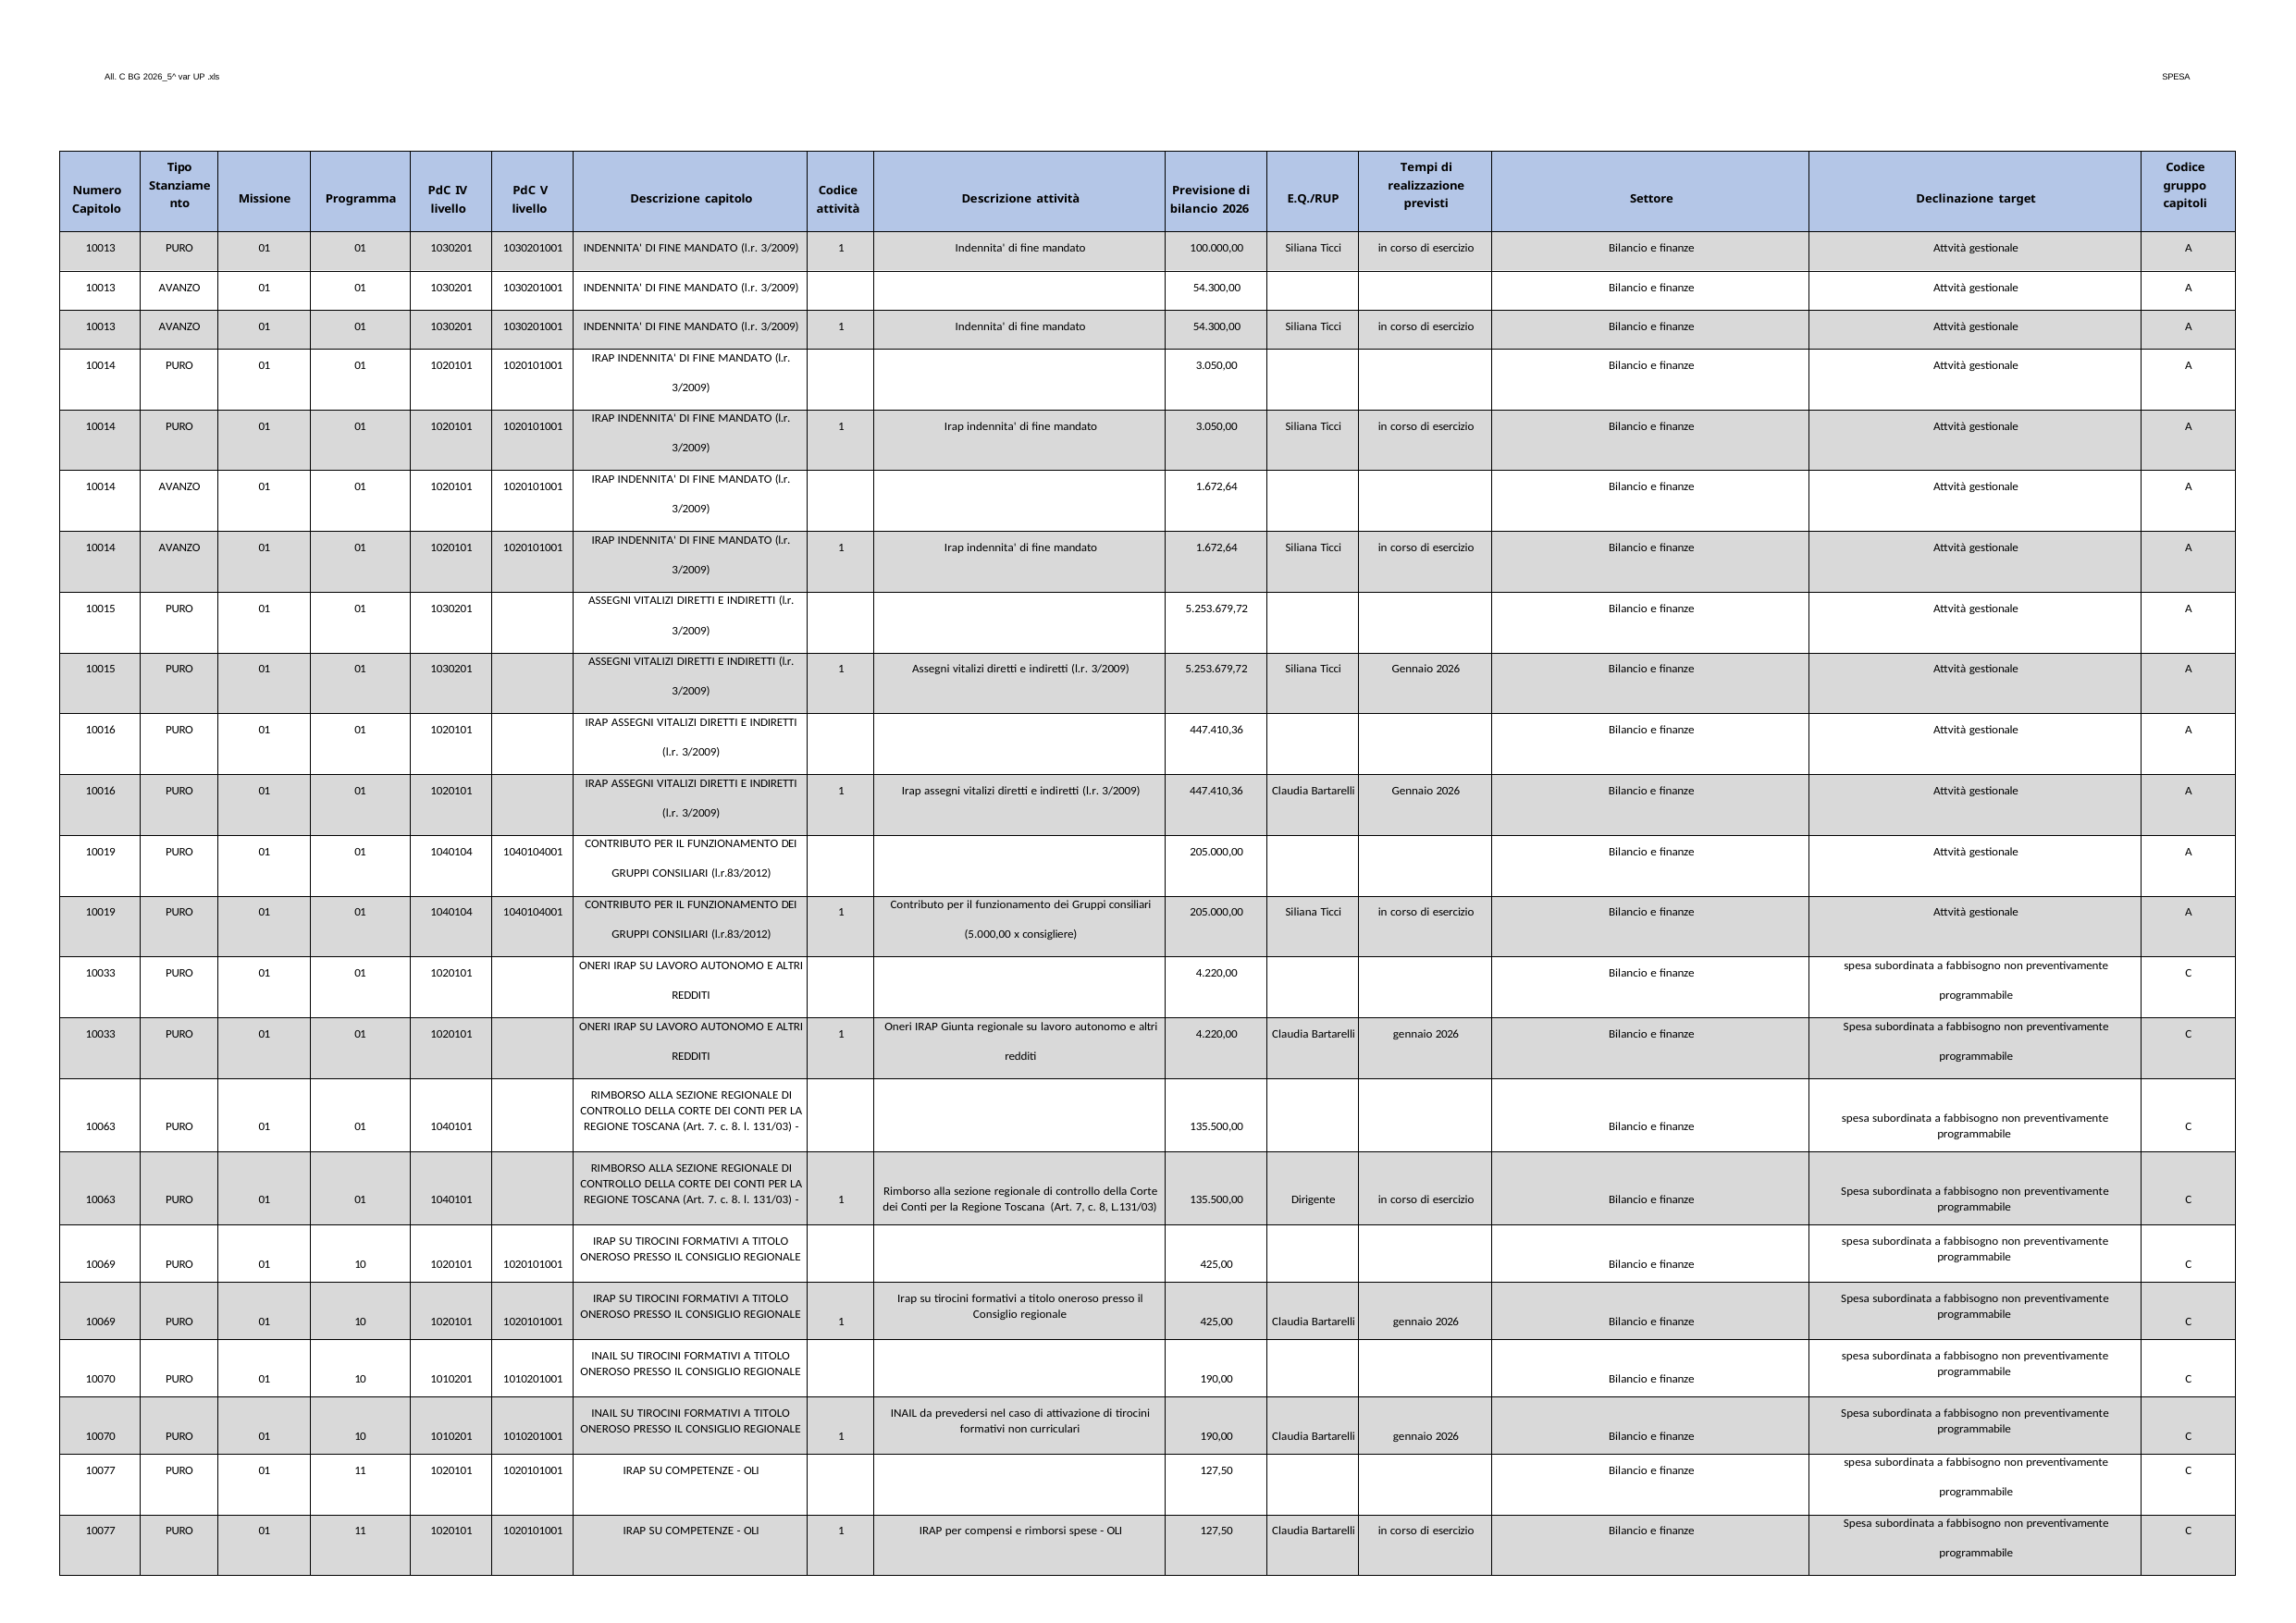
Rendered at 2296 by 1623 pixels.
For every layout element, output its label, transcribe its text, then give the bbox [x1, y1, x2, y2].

table_cell C [2142, 1018, 2235, 1078]
table_cell 1020101001 [492, 1455, 573, 1514]
table_cell 01 [218, 714, 310, 774]
table_cell 01 [311, 1079, 410, 1151]
table_cell 447.410,36 [1166, 714, 1266, 774]
table_cell 1 [808, 1516, 873, 1575]
table_cell Claudia Bartarelli [1267, 1516, 1358, 1575]
table_cell 10015 [60, 654, 140, 713]
table_cell C [2142, 1283, 2235, 1339]
table_cell PURO [141, 1455, 217, 1514]
table_cell PURO [141, 957, 217, 1017]
table_cell IRAP SU TIROCINI FORMATIVI A TITOLO ONEROSO PRESSO IL CONSIGLIO REGIONALE [574, 1283, 807, 1339]
table_cell in corso di esercizio [1359, 411, 1491, 470]
table_cell in corso di esercizio [1359, 311, 1491, 349]
table_cell 01 [218, 1152, 310, 1224]
table_cell [1267, 1455, 1358, 1514]
table_cell 10063 [60, 1152, 140, 1224]
table_cell 1030201 [411, 272, 491, 310]
table_cell 11 [311, 1516, 410, 1575]
table_cell 1020101 [411, 411, 491, 470]
table_cell Bilancio e finanze [1492, 957, 1808, 1017]
table_cell 10016 [60, 714, 140, 774]
table_cell 01 [218, 1283, 310, 1339]
table_cell [808, 350, 873, 410]
table_cell [874, 1225, 1165, 1282]
table_header Previsione di bilancio 2026 [1166, 152, 1266, 231]
table_cell [874, 350, 1165, 410]
table_cell [808, 1225, 873, 1282]
table_cell [1267, 1079, 1358, 1151]
table_cell Siliana Ticci [1267, 411, 1358, 470]
table_cell 10033 [60, 957, 140, 1017]
table_cell 54.300,00 [1166, 311, 1266, 349]
table_cell 1020101 [411, 1018, 491, 1078]
table_cell 01 [218, 1018, 310, 1078]
table_cell Irap indennita' di fine mandato [874, 411, 1165, 470]
table_cell [492, 1079, 573, 1151]
table_cell 1040104 [411, 897, 491, 956]
table_cell IRAP ASSEGNI VITALIZI DIRETTI E INDIRETTI (l.r. 3/2009) [574, 775, 807, 835]
table_cell 01 [311, 350, 410, 410]
table_cell INAIL SU TIROCINI FORMATIVI A TITOLO ONEROSO PRESSO IL CONSIGLIO REGIONALE [574, 1397, 807, 1454]
table_cell 1 [808, 311, 873, 349]
table_cell [874, 714, 1165, 774]
table_cell [1359, 1079, 1491, 1151]
table_cell [874, 471, 1165, 531]
table_header Descrizione attività [874, 152, 1165, 231]
table_cell Attvità gestionale [1809, 897, 2141, 956]
table_cell gennaio 2026 [1359, 1018, 1491, 1078]
table_cell [1359, 836, 1491, 895]
table_cell [1359, 350, 1491, 410]
table_cell 1010201 [411, 1397, 491, 1454]
table_cell 1 [808, 1397, 873, 1454]
table_cell Bilancio e finanze [1492, 1225, 1808, 1282]
table_cell RIMBORSO ALLA SEZIONE REGIONALE DI CONTROLLO DELLA CORTE DEI CONTI PER LA REGIONE TOSCANA (Art. 7. c. 8. l. 131/03) - [574, 1152, 807, 1224]
table_cell A [2142, 471, 2235, 531]
table_cell 10014 [60, 350, 140, 410]
table_cell 1 [808, 1152, 873, 1224]
table_cell 01 [218, 593, 310, 653]
table_cell PURO [141, 1152, 217, 1224]
table_cell AVANZO [141, 471, 217, 531]
table_header Numero Capitolo [60, 152, 140, 231]
table_cell 01 [218, 957, 310, 1017]
table_cell spesa subordinata a fabbisogno non preventivamente programmabile [1809, 957, 2141, 1017]
table_cell 1 [808, 411, 873, 470]
table_cell Bilancio e finanze [1492, 1283, 1808, 1339]
table_header Codice gruppo capitoli [2142, 152, 2235, 231]
table_cell PURO [141, 232, 217, 270]
table_cell 1020101 [411, 471, 491, 531]
table_cell 3.050,00 [1166, 350, 1266, 410]
table_header PdC IV livello [411, 152, 491, 231]
table_cell 1030201 [411, 654, 491, 713]
table_cell 01 [311, 411, 410, 470]
table_cell 01 [311, 897, 410, 956]
table_cell 01 [218, 232, 310, 270]
table_cell gennaio 2026 [1359, 1397, 1491, 1454]
table_cell Oneri IRAP Giunta regionale su lavoro autonomo e altri redditi [874, 1018, 1165, 1078]
table_cell Assegni vitalizi diretti e indiretti (l.r. 3/2009) [874, 654, 1165, 713]
table_cell 1040101 [411, 1152, 491, 1224]
table_cell Bilancio e finanze [1492, 654, 1808, 713]
table_cell [1359, 1455, 1491, 1514]
table_cell CONTRIBUTO PER IL FUNZIONAMENTO DEI GRUPPI CONSILIARI (l.r.83/2012) [574, 897, 807, 956]
table_cell 1040104 [411, 836, 491, 895]
table_cell PURO [141, 1340, 217, 1396]
table_cell 01 [311, 471, 410, 531]
table_cell Siliana Ticci [1267, 897, 1358, 956]
table_cell [492, 1018, 573, 1078]
table_cell AVANZO [141, 311, 217, 349]
table_cell 1 [808, 1283, 873, 1339]
table_cell 3.050,00 [1166, 411, 1266, 470]
table_cell 1020101 [411, 957, 491, 1017]
table_cell in corso di esercizio [1359, 232, 1491, 270]
table_cell in corso di esercizio [1359, 1516, 1491, 1575]
table_cell 10070 [60, 1397, 140, 1454]
table_cell A [2142, 775, 2235, 835]
table_cell 01 [311, 654, 410, 713]
table_cell 10077 [60, 1516, 140, 1575]
table_cell Siliana Ticci [1267, 654, 1358, 713]
table_cell Bilancio e finanze [1492, 1018, 1808, 1078]
table_cell 1020101 [411, 350, 491, 410]
table_cell 10069 [60, 1225, 140, 1282]
table_cell 01 [311, 775, 410, 835]
table_cell [808, 957, 873, 1017]
table_cell PURO [141, 775, 217, 835]
table_cell 5.253.679,72 [1166, 593, 1266, 653]
table_cell Attvità gestionale [1809, 836, 2141, 895]
table_cell [1359, 1225, 1491, 1282]
table_cell PURO [141, 714, 217, 774]
table_cell Irap su tirocini formativi a titolo oneroso presso il Consiglio regionale [874, 1283, 1165, 1339]
table_cell A [2142, 714, 2235, 774]
table_cell Siliana Ticci [1267, 532, 1358, 592]
table_cell 01 [218, 897, 310, 956]
table_cell PURO [141, 411, 217, 470]
table_cell C [2142, 1225, 2235, 1282]
table_cell A [2142, 350, 2235, 410]
table_cell 01 [311, 532, 410, 592]
table_cell 01 [218, 1397, 310, 1454]
table_cell 190,00 [1166, 1397, 1266, 1454]
table_cell Bilancio e finanze [1492, 775, 1808, 835]
table_cell PURO [141, 654, 217, 713]
table_cell C [2142, 1340, 2235, 1396]
table_cell 01 [311, 272, 410, 310]
table_cell [1359, 593, 1491, 653]
table_cell PURO [141, 350, 217, 410]
table_cell PURO [141, 1225, 217, 1282]
table_cell 425,00 [1166, 1225, 1266, 1282]
table_cell IRAP SU COMPETENZE - OLI [574, 1455, 807, 1514]
table_cell 01 [218, 1340, 310, 1396]
table_cell Bilancio e finanze [1492, 411, 1808, 470]
table_cell 10033 [60, 1018, 140, 1078]
table_cell [808, 593, 873, 653]
table_cell Bilancio e finanze [1492, 1152, 1808, 1224]
table_cell INDENNITA' DI FINE MANDATO (l.r. 3/2009) [574, 272, 807, 310]
table_cell 1030201001 [492, 272, 573, 310]
table_cell 1 [808, 1018, 873, 1078]
table_cell spesa subordinata a fabbisogno non preventivamente programmabile [1809, 1225, 2141, 1282]
table_header Codice attività [808, 152, 873, 231]
table_cell [1359, 471, 1491, 531]
table_cell ONERI IRAP SU LAVORO AUTONOMO E ALTRI REDDITI [574, 1018, 807, 1078]
table_cell A [2142, 411, 2235, 470]
table_header PdC V livello [492, 152, 573, 231]
table_cell 10013 [60, 311, 140, 349]
table_cell C [2142, 1152, 2235, 1224]
table_cell IRAP INDENNITA' DI FINE MANDATO (l.r. 3/2009) [574, 532, 807, 592]
table_cell Bilancio e finanze [1492, 1397, 1808, 1454]
table_cell [874, 957, 1165, 1017]
table_cell 1020101001 [492, 350, 573, 410]
table_cell PURO [141, 1516, 217, 1575]
table_cell 1020101001 [492, 411, 573, 470]
table_cell 205.000,00 [1166, 836, 1266, 895]
table_cell Attvità gestionale [1809, 311, 2141, 349]
table_cell 1030201 [411, 311, 491, 349]
table_cell Attvità gestionale [1809, 350, 2141, 410]
table_cell 1020101 [411, 775, 491, 835]
table_cell C [2142, 1516, 2235, 1575]
table_cell 10070 [60, 1340, 140, 1396]
table_cell 01 [218, 775, 310, 835]
table_cell Bilancio e finanze [1492, 1455, 1808, 1514]
table_cell 447.410,36 [1166, 775, 1266, 835]
table_cell PURO [141, 593, 217, 653]
table_cell [1359, 957, 1491, 1017]
table_cell 1 [808, 532, 873, 592]
table_cell 10014 [60, 532, 140, 592]
table_cell [1267, 836, 1358, 895]
table_cell 1020101 [411, 1455, 491, 1514]
table_cell 10 [311, 1340, 410, 1396]
table_cell 1020101 [411, 532, 491, 592]
table_cell 1010201001 [492, 1340, 573, 1396]
table_cell gennaio 2026 [1359, 1283, 1491, 1339]
table_cell Siliana Ticci [1267, 311, 1358, 349]
table_cell [1267, 272, 1358, 310]
table_cell Attvità gestionale [1809, 411, 2141, 470]
table_cell [874, 272, 1165, 310]
table_cell [808, 714, 873, 774]
table_cell [1267, 350, 1358, 410]
table_cell 1040104001 [492, 836, 573, 895]
table_cell 1020101001 [492, 532, 573, 592]
table_cell 1020101001 [492, 1516, 573, 1575]
table_cell Spesa subordinata a fabbisogno non preventivamente programmabile [1809, 1397, 2141, 1454]
table_cell Bilancio e finanze [1492, 714, 1808, 774]
table_cell 01 [311, 1018, 410, 1078]
table_cell Dirigente [1267, 1152, 1358, 1224]
table_cell 1020101 [411, 1225, 491, 1282]
table_cell [1267, 957, 1358, 1017]
table_cell 1 [808, 232, 873, 270]
table_cell Attvità gestionale [1809, 471, 2141, 531]
table_cell Indennita' di fine mandato [874, 311, 1165, 349]
table_cell 10 [311, 1283, 410, 1339]
table_cell 1020101 [411, 1516, 491, 1575]
table_cell spesa subordinata a fabbisogno non preventivamente programmabile [1809, 1079, 2141, 1151]
table_cell 425,00 [1166, 1283, 1266, 1339]
table_cell Bilancio e finanze [1492, 532, 1808, 592]
table_cell Rimborso alla sezione regionale di controllo della Corte dei Conti per la Regione Toscana (Art. 7, c. 8, L.131/03) [874, 1152, 1165, 1224]
table_cell 01 [218, 654, 310, 713]
table_cell spesa subordinata a fabbisogno non preventivamente programmabile [1809, 1340, 2141, 1396]
table_cell Attvità gestionale [1809, 232, 2141, 270]
table_cell 1020101001 [492, 1225, 573, 1282]
table_cell in corso di esercizio [1359, 532, 1491, 592]
table_cell Bilancio e finanze [1492, 836, 1808, 895]
table_cell 135.500,00 [1166, 1079, 1266, 1151]
table_cell 10016 [60, 775, 140, 835]
table_cell 10019 [60, 836, 140, 895]
table_cell A [2142, 593, 2235, 653]
table_cell 01 [218, 411, 310, 470]
table_cell 01 [311, 836, 410, 895]
table_cell Attvità gestionale [1809, 593, 2141, 653]
table_cell [808, 836, 873, 895]
table_cell 5.253.679,72 [1166, 654, 1266, 713]
table_cell 01 [311, 714, 410, 774]
table_cell A [2142, 532, 2235, 592]
table_cell 01 [311, 593, 410, 653]
table_cell 10 [311, 1397, 410, 1454]
table_cell 01 [218, 272, 310, 310]
table_cell 01 [311, 232, 410, 270]
table_cell [808, 272, 873, 310]
table_cell 01 [218, 1455, 310, 1514]
table_cell A [2142, 311, 2235, 349]
table_cell 10077 [60, 1455, 140, 1514]
table_cell Bilancio e finanze [1492, 593, 1808, 653]
table_cell INDENNITA' DI FINE MANDATO (l.r. 3/2009) [574, 311, 807, 349]
table_cell [874, 1455, 1165, 1514]
table_cell Siliana Ticci [1267, 232, 1358, 270]
table_cell 1030201001 [492, 232, 573, 270]
table_cell 205.000,00 [1166, 897, 1266, 956]
table_cell Bilancio e finanze [1492, 232, 1808, 270]
table_cell 01 [218, 532, 310, 592]
table_cell 01 [311, 311, 410, 349]
table_cell [874, 1079, 1165, 1151]
table_cell 01 [218, 1516, 310, 1575]
table_cell [808, 1455, 873, 1514]
table_cell Bilancio e finanze [1492, 311, 1808, 349]
table_cell A [2142, 897, 2235, 956]
table_cell CONTRIBUTO PER IL FUNZIONAMENTO DEI GRUPPI CONSILIARI (l.r.83/2012) [574, 836, 807, 895]
table_cell A [2142, 232, 2235, 270]
table_cell 01 [218, 1225, 310, 1282]
table_cell 1040104001 [492, 897, 573, 956]
table_cell [1267, 1340, 1358, 1396]
table_cell Spesa subordinata a fabbisogno non preventivamente programmabile [1809, 1152, 2141, 1224]
table_header Settore [1492, 152, 1808, 231]
table_cell [492, 775, 573, 835]
table_cell INAIL SU TIROCINI FORMATIVI A TITOLO ONEROSO PRESSO IL CONSIGLIO REGIONALE [574, 1340, 807, 1396]
table_cell 1030201001 [492, 311, 573, 349]
table_cell 01 [218, 836, 310, 895]
table_cell PURO [141, 1397, 217, 1454]
table_cell AVANZO [141, 272, 217, 310]
table_cell [874, 836, 1165, 895]
table_cell PURO [141, 1079, 217, 1151]
table_cell Claudia Bartarelli [1267, 775, 1358, 835]
table_cell [1267, 714, 1358, 774]
table_cell 1030201 [411, 593, 491, 653]
table_cell 1020101001 [492, 1283, 573, 1339]
table_cell 1020101001 [492, 471, 573, 531]
table_cell [1359, 272, 1491, 310]
table_cell [1267, 593, 1358, 653]
table_cell Bilancio e finanze [1492, 1079, 1808, 1151]
table_cell 10063 [60, 1079, 140, 1151]
table_cell 10 [311, 1225, 410, 1282]
table_cell 135.500,00 [1166, 1152, 1266, 1224]
table_cell [1267, 1225, 1358, 1282]
table_cell 1010201001 [492, 1397, 573, 1454]
table_cell C [2142, 1397, 2235, 1454]
table_cell in corso di esercizio [1359, 897, 1491, 956]
table_cell 10013 [60, 272, 140, 310]
table_header Tipo Stanziame nto [141, 152, 217, 231]
table_cell ASSEGNI VITALIZI DIRETTI E INDIRETTI (l.r. 3/2009) [574, 654, 807, 713]
table_cell Gennaio 2026 [1359, 654, 1491, 713]
table_cell [874, 593, 1165, 653]
table_cell A [2142, 654, 2235, 713]
table_cell [492, 593, 573, 653]
table_cell PURO [141, 897, 217, 956]
table_cell 127,50 [1166, 1516, 1266, 1575]
table_cell 1030201 [411, 232, 491, 270]
table_cell [492, 654, 573, 713]
table_cell Attvità gestionale [1809, 714, 2141, 774]
table_cell ONERI IRAP SU LAVORO AUTONOMO E ALTRI REDDITI [574, 957, 807, 1017]
table_cell 1.672,64 [1166, 532, 1266, 592]
table_cell [808, 1340, 873, 1396]
table_cell 1040101 [411, 1079, 491, 1151]
table_cell IRAP SU COMPETENZE - OLI [574, 1516, 807, 1575]
table_header E.Q./RUP [1267, 152, 1358, 231]
table_header Missione [218, 152, 310, 231]
table_cell Spesa subordinata a fabbisogno non preventivamente programmabile [1809, 1283, 2141, 1339]
table_cell IRAP ASSEGNI VITALIZI DIRETTI E INDIRETTI (l.r. 3/2009) [574, 714, 807, 774]
table_cell 127,50 [1166, 1455, 1266, 1514]
table_cell 10014 [60, 411, 140, 470]
table_cell IRAP per compensi e rimborsi spese - OLI [874, 1516, 1165, 1575]
table_cell Bilancio e finanze [1492, 1340, 1808, 1396]
table_cell A [2142, 272, 2235, 310]
table_cell Attvità gestionale [1809, 775, 2141, 835]
table_cell Spesa subordinata a fabbisogno non preventivamente programmabile [1809, 1516, 2141, 1575]
table_cell 10013 [60, 232, 140, 270]
table_cell IRAP SU TIROCINI FORMATIVI A TITOLO ONEROSO PRESSO IL CONSIGLIO REGIONALE [574, 1225, 807, 1282]
table_cell [1359, 1340, 1491, 1396]
table_cell ASSEGNI VITALIZI DIRETTI E INDIRETTI (l.r. 3/2009) [574, 593, 807, 653]
table_cell 01 [218, 1079, 310, 1151]
table_cell Attvità gestionale [1809, 654, 2141, 713]
table_cell 1020101 [411, 714, 491, 774]
table_cell 1.672,64 [1166, 471, 1266, 531]
table_cell A [2142, 836, 2235, 895]
table_cell INDENNITA' DI FINE MANDATO (l.r. 3/2009) [574, 232, 807, 270]
table_cell [492, 957, 573, 1017]
table_cell 100.000,00 [1166, 232, 1266, 270]
table_cell [492, 714, 573, 774]
table_cell 1 [808, 775, 873, 835]
table_cell 54.300,00 [1166, 272, 1266, 310]
table_cell [1359, 714, 1491, 774]
table_cell Spesa subordinata a fabbisogno non preventivamente programmabile [1809, 1018, 2141, 1078]
table_cell PURO [141, 836, 217, 895]
table_cell 11 [311, 1455, 410, 1514]
table_cell 1 [808, 654, 873, 713]
table_cell 01 [311, 1152, 410, 1224]
table_cell 190,00 [1166, 1340, 1266, 1396]
table_cell Attvità gestionale [1809, 532, 2141, 592]
table_cell in corso di esercizio [1359, 1152, 1491, 1224]
table_cell 10069 [60, 1283, 140, 1339]
table_cell 10015 [60, 593, 140, 653]
table_cell INAIL da prevedersi nel caso di attivazione di tirocini formativi non curriculari [874, 1397, 1165, 1454]
table_cell RIMBORSO ALLA SEZIONE REGIONALE DI CONTROLLO DELLA CORTE DEI CONTI PER LA REGIONE TOSCANA (Art. 7. c. 8. l. 131/03) - [574, 1079, 807, 1151]
table_cell 01 [218, 350, 310, 410]
table_cell 1020101 [411, 1283, 491, 1339]
table_cell 4.220,00 [1166, 1018, 1266, 1078]
table_cell Bilancio e finanze [1492, 1516, 1808, 1575]
table_cell [808, 1079, 873, 1151]
table_cell Indennita' di fine mandato [874, 232, 1165, 270]
table_cell IRAP INDENNITA' DI FINE MANDATO (l.r. 3/2009) [574, 350, 807, 410]
table_cell Bilancio e finanze [1492, 272, 1808, 310]
table_cell Bilancio e finanze [1492, 350, 1808, 410]
table_cell Claudia Bartarelli [1267, 1018, 1358, 1078]
table_cell Bilancio e finanze [1492, 471, 1808, 531]
table_cell [1267, 471, 1358, 531]
table_cell [874, 1340, 1165, 1396]
table_cell Claudia Bartarelli [1267, 1283, 1358, 1339]
table_cell Bilancio e finanze [1492, 897, 1808, 956]
table_cell Irap assegni vitalizi diretti e indiretti (l.r. 3/2009) [874, 775, 1165, 835]
table_cell Irap indennita' di fine mandato [874, 532, 1165, 592]
table_cell [808, 471, 873, 531]
table_cell 01 [218, 311, 310, 349]
table_cell 01 [311, 957, 410, 1017]
table_cell Claudia Bartarelli [1267, 1397, 1358, 1454]
table_cell Gennaio 2026 [1359, 775, 1491, 835]
table_cell PURO [141, 1283, 217, 1339]
table_cell 01 [218, 471, 310, 531]
table_cell 1010201 [411, 1340, 491, 1396]
table_header Declinazione target [1809, 152, 2141, 231]
table_cell Contributo per il funzionamento dei Gruppi consiliari (5.000,00 x consigliere) [874, 897, 1165, 956]
table_cell C [2142, 1079, 2235, 1151]
table_header Descrizione capitolo [574, 152, 807, 231]
table_cell PURO [141, 1018, 217, 1078]
table_cell 1 [808, 897, 873, 956]
table_header Programma [311, 152, 410, 231]
table_cell AVANZO [141, 532, 217, 592]
table_cell 10014 [60, 471, 140, 531]
table_cell IRAP INDENNITA' DI FINE MANDATO (l.r. 3/2009) [574, 471, 807, 531]
table_header Tempi di realizzazione previsti [1359, 152, 1491, 231]
table_cell spesa subordinata a fabbisogno non preventivamente programmabile [1809, 1455, 2141, 1514]
table_cell [492, 1152, 573, 1224]
table_cell 10019 [60, 897, 140, 956]
table_cell C [2142, 1455, 2235, 1514]
table_cell IRAP INDENNITA' DI FINE MANDATO (l.r. 3/2009) [574, 411, 807, 470]
table_cell Attvità gestionale [1809, 272, 2141, 310]
table_cell C [2142, 957, 2235, 1017]
table_cell 4.220,00 [1166, 957, 1266, 1017]
